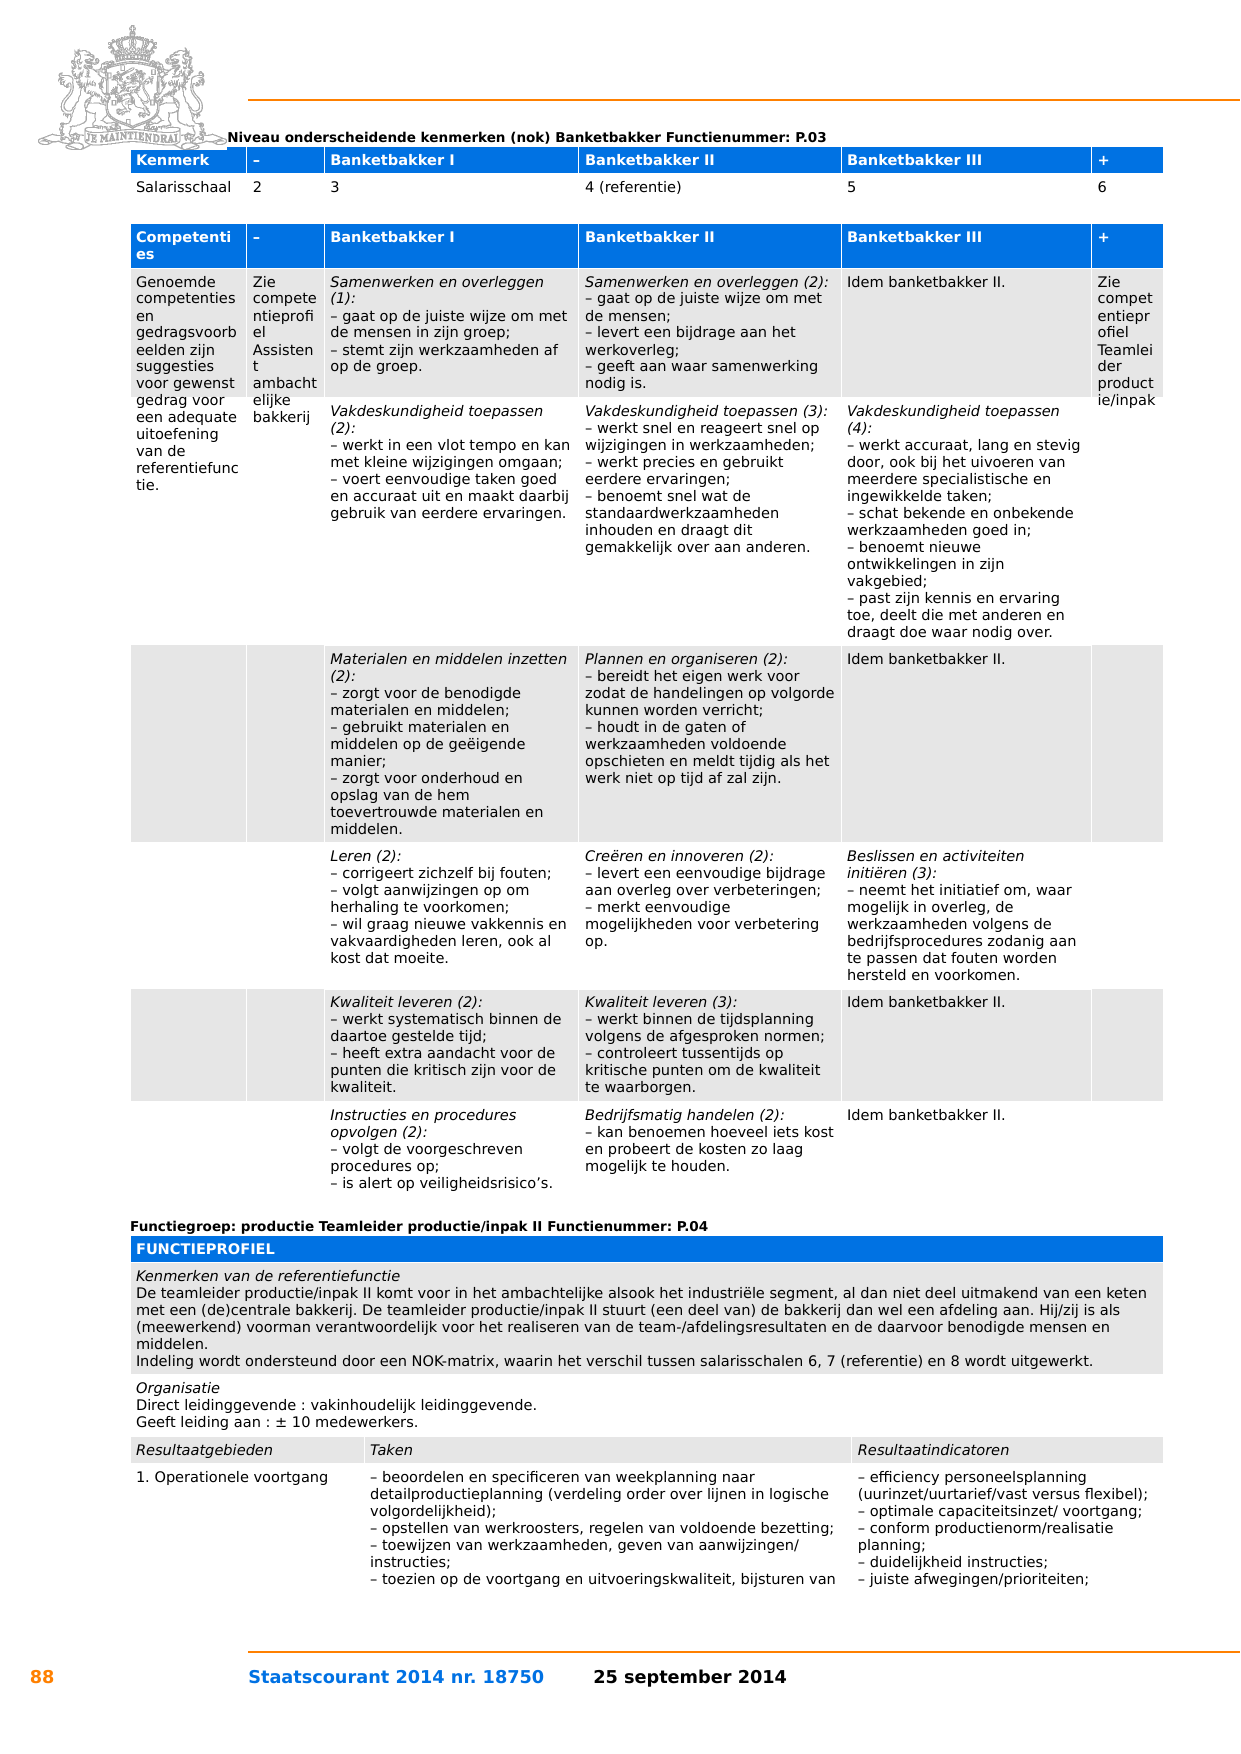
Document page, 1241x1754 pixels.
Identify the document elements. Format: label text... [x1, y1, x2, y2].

table_header Banketbakker II [579, 224, 841, 268]
table_cell [131, 842, 246, 989]
table_cell Idem banketbakker II. [842, 990, 1091, 1101]
table_cell Genoemde competenties en gedragsvoorbeelden zijn suggesties voor gewenst gedrag voor een adequate uitoefening van de referentiefunctie. [131, 269, 246, 645]
table_header Competenties [131, 224, 246, 268]
table_cell Banketbakker II [579, 147, 841, 173]
table_cell Materialen en middelen inzetten (2): – zorgt voor de benodigde materialen en middelen; – gebruikt materialen en middelen op de geëigende manier; – zorgt voor onderhoud en opslag van de hem toevertrouwde materialen en middelen. [325, 646, 578, 842]
table_cell Samenwerken en overleggen (1): – gaat op de juiste wijze om met de mensen in zijn groep; – stemt zijn werkzaamheden af op de groep. [325, 269, 578, 397]
table_cell 6 [1092, 174, 1163, 200]
table_cell Plannen en organiseren (2): – bereidt het eigen werk voor zodat de handelingen op volgorde kunnen worden verricht; – houdt in de gaten of werkzaamheden voldoende opschieten en meldt tijdig als het werk niet op tijd af zal zijn. [579, 646, 841, 842]
table_cell Taken [365, 1437, 851, 1463]
table_cell Beslissen en activiteiten initiëren (3): – neemt het initiatief om, waar mogelijk in overleg, de werkzaamheden volgens de bedrijfsprocedures zodanig aan te passen dat fouten worden hersteld en voorkomen. [842, 843, 1091, 988]
table_cell + [1092, 147, 1163, 173]
table_cell Organisatie Direct leidinggevende : vakinhoudelijk leidinggevende. Geeft leiding aan : ± 10 medewerkers. [131, 1376, 1163, 1436]
table_header Banketbakker III [842, 224, 1091, 268]
table_cell Zie competentieprofiel Assistent ambachtelijke bakkerij [247, 269, 324, 645]
table_cell Salarisschaal [131, 174, 246, 200]
table_cell [1092, 842, 1163, 989]
table_cell 5 [842, 174, 1091, 200]
table_cell Banketbakker III [842, 147, 1091, 173]
table_cell Vakdeskundigheid toepassen (4): – werkt accuraat, lang en stevig door, ook bij het uivoeren van meerdere specialistische en ingewikkelde taken; – schat bekende en onbekende werkzaamheden goed in; – benoemt nieuwe ontwikkelingen in zijn vakgebied; – past zijn kennis en ervaring toe, deelt die met anderen en draagt doe waar nodig over. [842, 398, 1091, 645]
table_header Functiegroep: productie Teamleider productie/inpak II Functienummer: P.04 [130, 1219, 1163, 1235]
table_header Banketbakker I [325, 224, 578, 268]
table_cell Banketbakker I [325, 147, 578, 173]
table_cell Vakdeskundigheid toepassen (2): – werkt in een vlot tempo en kan met kleine wijzigingen omgaan; – voert eenvoudige taken goed en accuraat uit en maakt daarbij gebruik van eerdere ervaringen. [325, 398, 578, 645]
table_cell FUNCTIEPROFIEL [131, 1236, 1163, 1262]
table_cell 3 [325, 174, 578, 200]
table_cell [247, 1101, 324, 1196]
table_header Niveau onderscheidende kenmerken (nok) Banketbakker Functienummer: P.03 [227, 130, 1163, 146]
table_cell 1. Operationele voortgang [131, 1464, 364, 1592]
table_cell Kenmerken van de referentiefunctie De teamleider productie/inpak II komt voor in het ambachtelijke alsook het industriële segment, al dan niet deel uitmakend van een keten met een (de)centrale bakkerij. De teamleider productie/inpak II stuurt (een deel van) de bakkerij dan wel een afdeling aan. Hij/zij is als (meewerkend) voorman verantwoordelijk voor het realiseren van de team-/afdelingsresultaten en de daarvoor benodigde mensen en middelen. Indeling wordt ondersteund door een NOK-matrix, waarin het verschil tussen salarisschalen 6, 7 (referentie) en 8 wordt uitgewerkt. [131, 1263, 1163, 1374]
table_cell 4 (referentie) [579, 174, 841, 200]
table_cell Leren (2): – corrigeert zichzelf bij fouten; – volgt aanwijzingen op om herhaling te voorkomen; – wil graag nieuwe vakkennis en vakvaardigheden leren, ook al kost dat moeite. [325, 843, 578, 988]
table_cell Samenwerken en overleggen (2): – gaat op de juiste wijze om met de mensen; – levert een bijdrage aan het werkoverleg; – geeft aan waar samenwerking nodig is. [579, 269, 841, 397]
table_cell [1092, 1101, 1163, 1196]
table_cell – beoordelen en specificeren van weekplanning naar detailproductieplanning (verdeling order over lijnen in logische volgordelijkheid); – opstellen van werkroosters, regelen van voldoende bezetting; – toewijzen van werkzaamheden, geven van aanwijzingen/ instructies; – toezien op de voortgang en uitvoeringskwaliteit, bijsturen van [365, 1464, 851, 1592]
table_cell Kwaliteit leveren (2): – werkt systematisch binnen de daartoe gestelde tijd; – heeft extra aandacht voor de punten die kritisch zijn voor de kwaliteit. [325, 990, 578, 1101]
table_cell 2 [247, 174, 324, 200]
table_cell Kenmerk [131, 147, 246, 173]
table_cell Creëren en innoveren (2): – levert een eenvoudige bijdrage aan overleg over verbeteringen; – merkt eenvoudige mogelijkheden voor verbetering op. [579, 843, 841, 988]
table_cell Kwaliteit leveren (3): – werkt binnen de tijdsplanning volgens de afgesproken normen; – controleert tussentijds op kritische punten om de kwaliteit te waarborgen. [579, 990, 841, 1101]
table_cell Instructies en procedures opvolgen (2): – volgt de voorgeschreven procedures op; – is alert op veiligheidsrisico’s. [325, 1102, 578, 1196]
table_cell Resultaatindicatoren [852, 1437, 1163, 1463]
table_cell Zie competentieprofiel Teamleider productie/inpak [1092, 269, 1163, 645]
table_cell Idem banketbakker II. [842, 1102, 1091, 1196]
table_cell – efficiency personeelsplanning (uurinzet/uurtarief/vast versus flexibel); – optimale capaciteitsinzet/ voortgang; – conform productienorm/realisatie planning; – duidelijkheid instructies; – juiste afwegingen/prioriteiten; [852, 1464, 1163, 1592]
picture [38, 25, 227, 150]
table_cell Idem banketbakker II. [842, 646, 1091, 842]
table_cell Resultaatgebieden [131, 1437, 364, 1463]
table_cell Bedrijfsmatig handelen (2): – kan benoemen hoeveel iets kost en probeert de kosten zo laag mogelijk te houden. [579, 1102, 841, 1196]
table_cell [247, 842, 324, 989]
table_header – [247, 224, 324, 268]
table_cell [131, 1101, 246, 1196]
table_cell Vakdeskundigheid toepassen (3): – werkt snel en reageert snel op wijzigingen in werkzaamheden; – werkt precies en gebruikt eerdere ervaringen; – benoemt snel wat de standaardwerkzaamheden inhouden en draagt dit gemakkelijk over aan anderen. [579, 398, 841, 645]
table_cell Idem banketbakker II. [842, 269, 1091, 397]
table_header + [1092, 224, 1163, 268]
table_cell – [247, 147, 324, 173]
